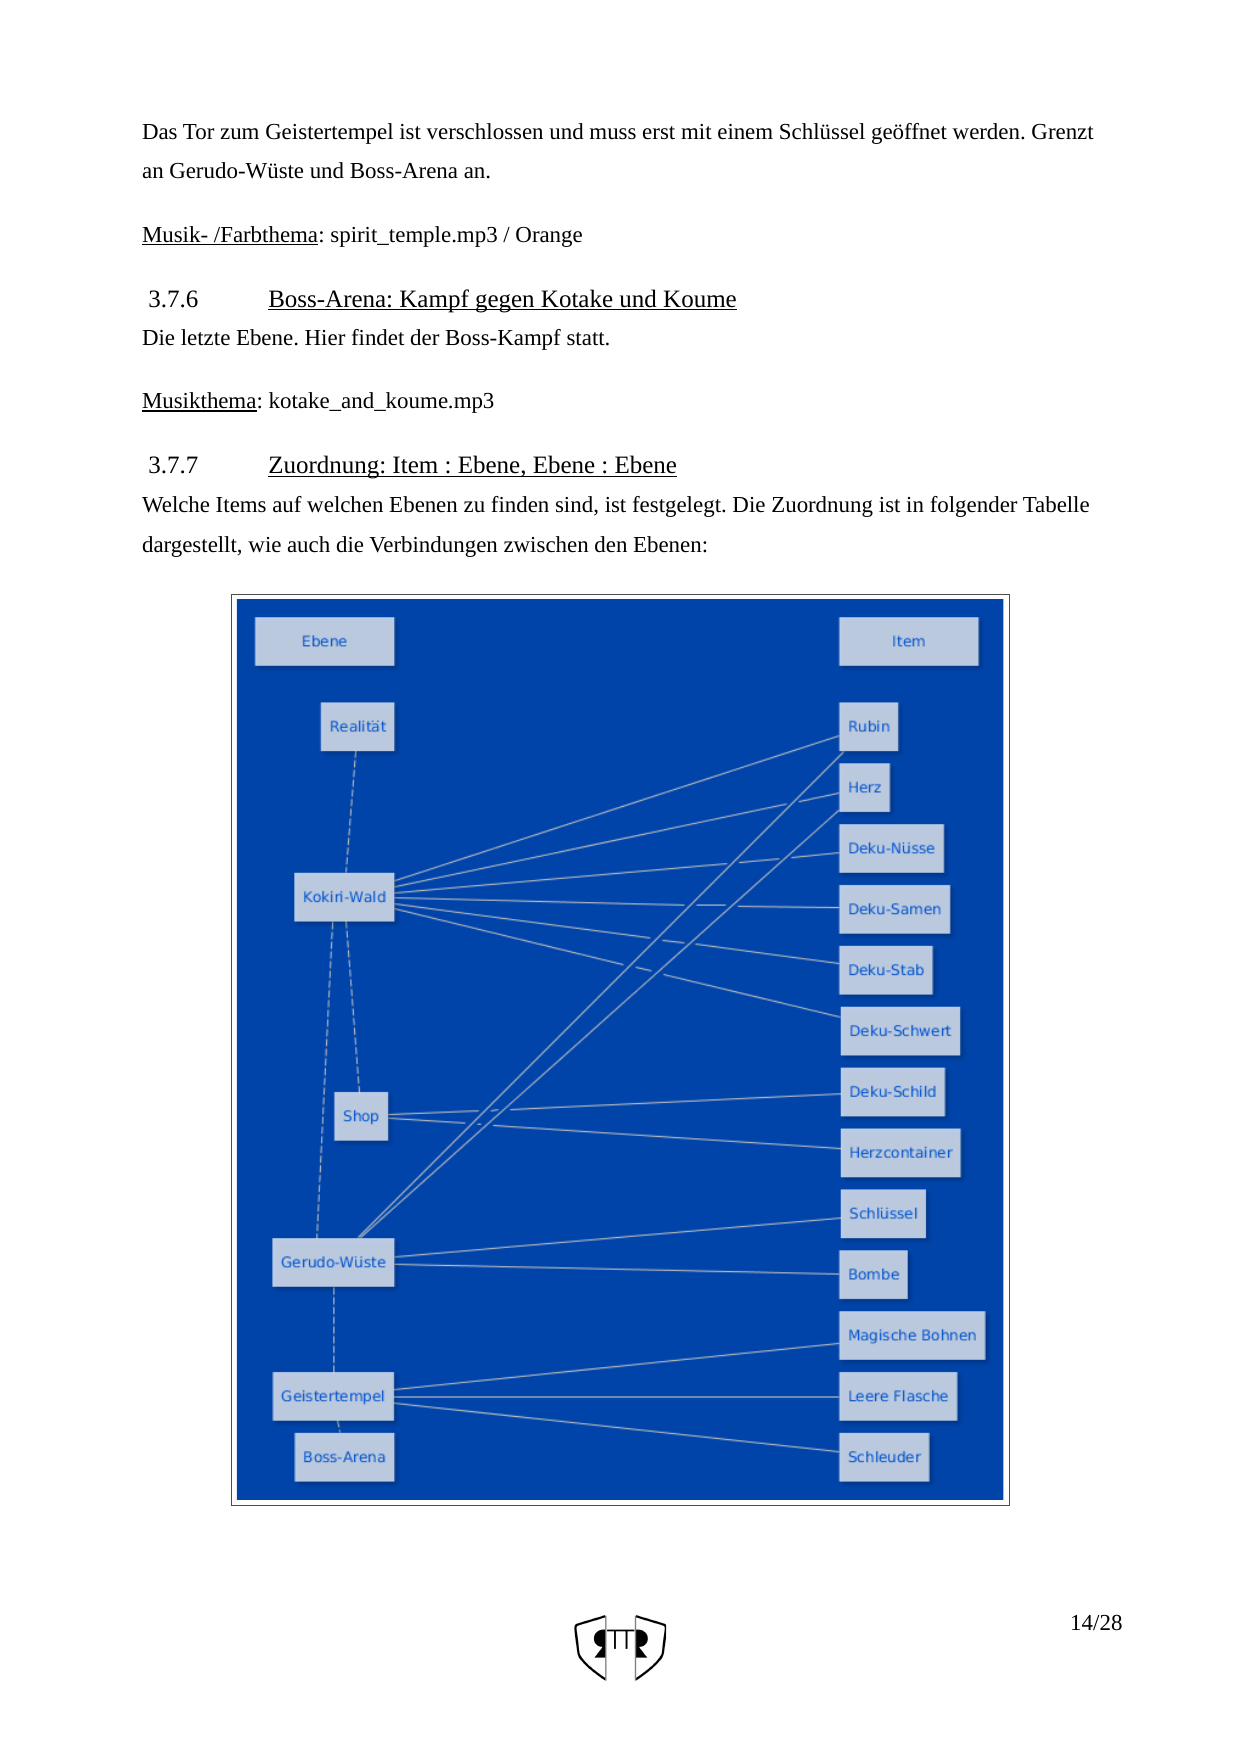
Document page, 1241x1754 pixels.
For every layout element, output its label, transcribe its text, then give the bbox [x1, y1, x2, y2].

text Das Tor zum Geistertempel ist verschlossen und muss erst mit einem Schlüssel geöffnet werden. Grenzt an Gerudo-Wüste und Boss-Arena an. [142, 118, 1122, 184]
text Musik- /Farbthema: spirit_temple.mp3 / Orange [142, 221, 1122, 247]
subtitle Zuordnung: Item : Ebene, Ebene : Ebene [142, 451, 1122, 479]
subtitle Boss-Arena: Kampf gegen Kotake und Koume [142, 284, 1122, 313]
text Musikthema: kotake_and_koume.mp3 [142, 387, 1122, 414]
picture [236, 599, 1004, 1500]
text Die letzte Ebene. Hier findet der Boss-Kampf statt. [142, 324, 1122, 351]
picture [574, 1615, 667, 1681]
text Welche Items auf welchen Ebenen zu finden sind, ist festgelegt. Die Zuordnung ist in folgender Tabelle dargestellt, wie auch die Verbindungen zwischen den Ebenen: [142, 491, 1122, 557]
